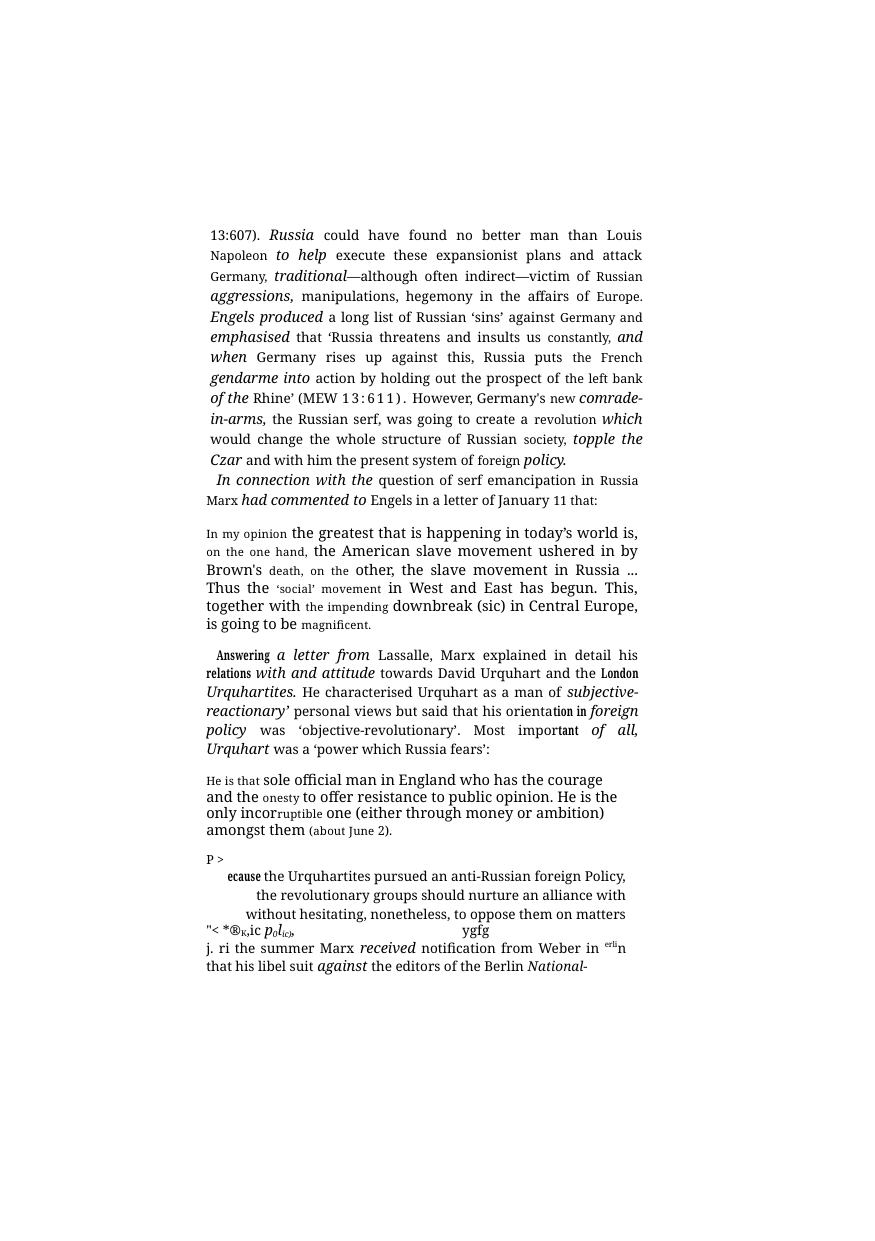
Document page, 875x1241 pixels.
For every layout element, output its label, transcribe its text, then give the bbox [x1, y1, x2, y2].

text 13:607). Russia could have found no better man than Louis Napoleon to help execute these expansionist plans and attack Germany, traditional—although often indirect—victim of Russian aggressions, manipulations, hegemony in the affairs of Europe. Engels produced a long list of Russian ‘sins’ against Germany and emphasised that ‘Russia threatens and insults us constantly, and when Germany rises up against this, Russia puts the French gendarme into action by holding out the prospect of the left bank of the Rhine’ (MEW 13:611). However, Germany's new comrade-in-arms, the Russian serf, was going to create a revolution which would change the whole structure of Russian society, topple the Czar and with him the present system of foreign policy. [210, 224, 643, 469]
text ecause the Urquhartites pursued an anti-Russian foreign Policy, the revolutionary groups should nurture an alliance with without hesitating, nonetheless, to oppose them on matters [206, 867, 626, 923]
text In connection with the question of serf emancipation in Russia Marx had commented to Engels in a letter of January 11 that: [206, 469, 638, 510]
text Answering a letter from Lassalle, Marx explained in detail his relations with and attitude towards David Urquhart and the London Urquhartites. He characterised Urquhart as a man of subjective-reactionary’ personal views but said that his orienta­tion in foreign policy was ‘objective-revolutionary’. Most impor­tant of all, Urquhart was a ‘power which Russia fears’: [206, 645, 638, 758]
text "< *®K,ic p0lic), ygfg [206, 923, 645, 938]
text P > [206, 854, 645, 867]
text He is that sole official man in England who has the courage and the onesty to offer resistance to public opinion. He is the only incor­ruptible one (either through money or ambition) amongst them (about June 2). [206, 772, 626, 839]
text In my opinion the greatest that is happening in today’s world is, on the one hand, the American slave movement ushered in by Brown's death, on the other, the slave movement in Russia ... Thus the ‘social’ movement in West and East has begun. This, together with the impending downbreak (sic) in Central Europe, is going to be magnificent. [206, 524, 638, 633]
text j. ri the summer Marx received notification from Weber in erlin that his libel suit against the editors of the Berlin National- [206, 938, 626, 976]
